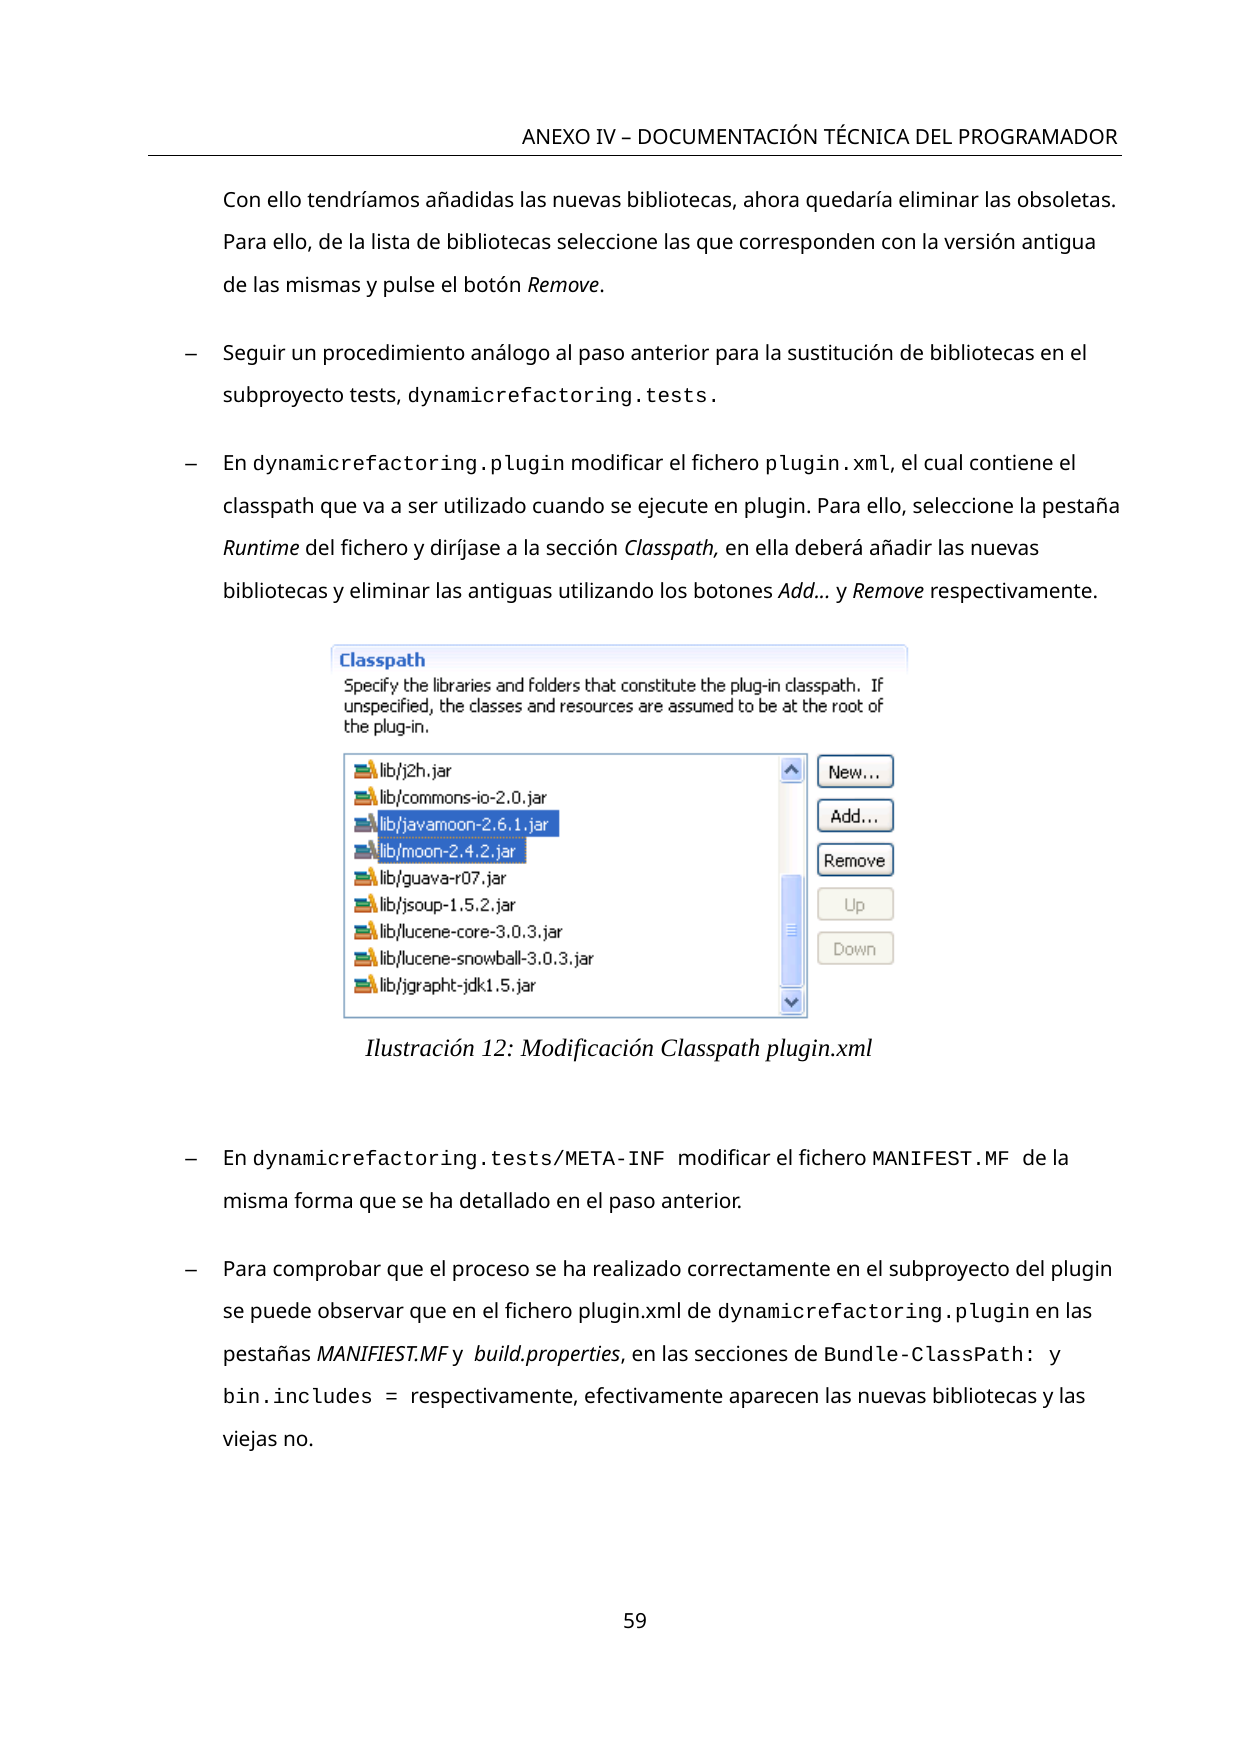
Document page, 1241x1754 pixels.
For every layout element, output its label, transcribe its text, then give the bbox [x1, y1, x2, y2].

list Para comprobar que el proceso se ha realizado correctamente en el subproyecto del plugin se puede observar que en el fichero plugin.xml de dynamicrefactoring.plugin en las pestañas MANIFIEST.MF y build.properties, en las secciones de Bundle-ClassPath: y bin.includes = respectivamente, efectivamente aparecen las nuevas bibliotecas y las viejas no. [185, 1254, 1122, 1453]
list Con ello tendríamos añadidas las nuevas bibliotecas, ahora quedaría eliminar las obsoletas. Para ello, de la lista de bibliotecas seleccione las que corresponden con la versión antigua de las mismas y pulse el botón Remove. [221, 185, 1122, 298]
list En dynamicrefactoring.plugin modificar el fichero plugin.xml, el cual contiene el classpath que va a ser utilizado cuando se ejecute en plugin. Para ello, seleccione la pestaña Runtime del fichero y diríjase a la sección Classpath, en ella deberá añadir las nuevas bibliotecas y eliminar las antiguas utilizando los botones Add... y Remove respectivamente. [185, 448, 1122, 604]
text Ilustración 12: Modificación Classpath plugin.xml [328, 1033, 912, 1062]
list En dynamicrefactoring.tests/META-INF modificar el fichero MANIFEST.MF de la misma forma que se ha detallado en el paso anterior. [185, 1143, 1122, 1214]
list Seguir un procedimiento análogo al paso anterior para la sustitución de bibliotecas en el subproyecto tests, dynamicrefactoring.tests. [185, 338, 1122, 409]
